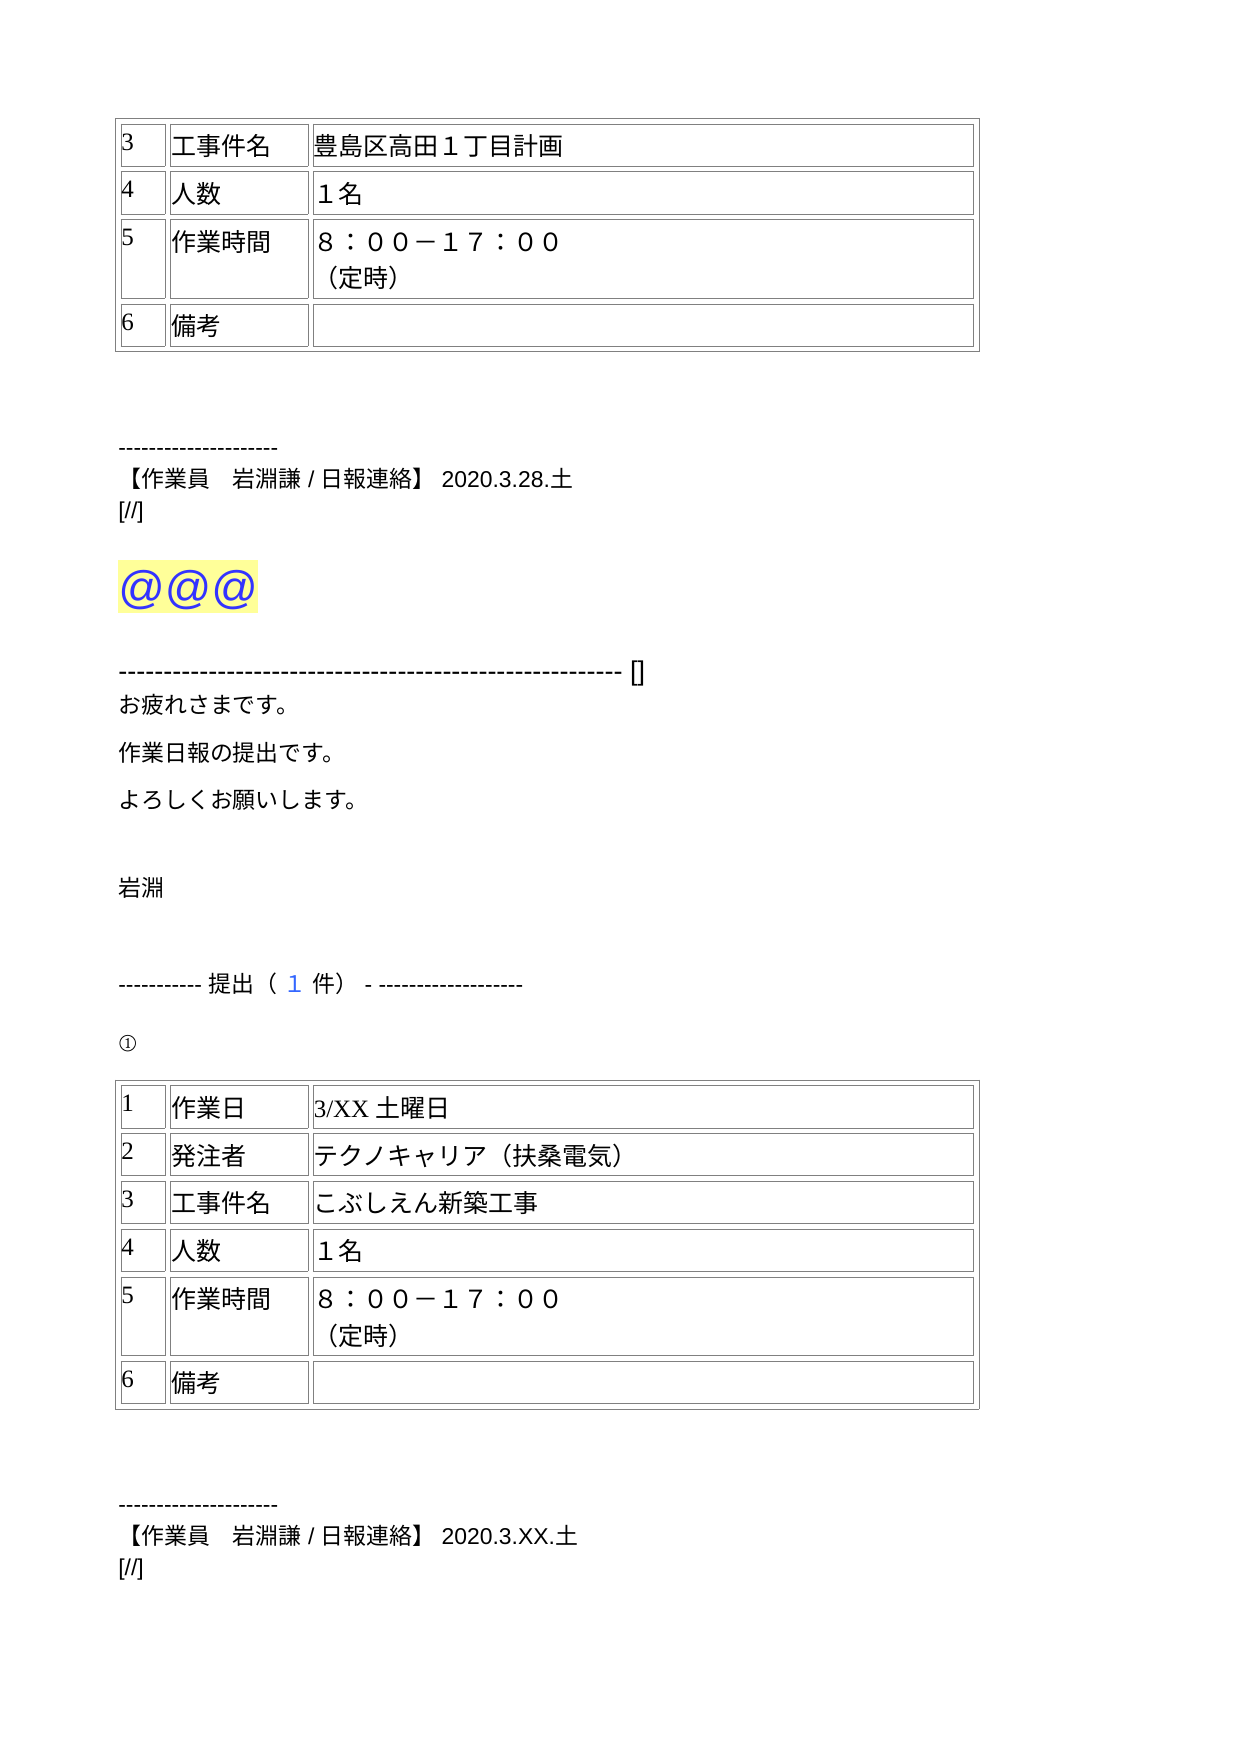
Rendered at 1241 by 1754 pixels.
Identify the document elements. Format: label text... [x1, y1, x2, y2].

table_cell 4 [118, 166, 168, 214]
text よろしくお願いします。 [118, 787, 1122, 813]
table_cell 作業時間 [168, 1271, 310, 1355]
table_header 3/XX 土曜日 [310, 1081, 976, 1127]
table_cell 3 [118, 119, 168, 166]
text お疲れさまです。 [118, 692, 1122, 719]
table_cell [314, 305, 973, 346]
table_cell ８：００－１７：００ （定時） [310, 214, 976, 298]
table_cell 備考 [168, 1355, 310, 1403]
text -------------------------------------------------------- [] [118, 655, 1122, 686]
table_cell ８：００－１７：００ （定時） [310, 1271, 976, 1355]
text @@@ [118, 560, 1122, 613]
text [//] [118, 1554, 1122, 1581]
table_cell [310, 298, 976, 346]
text [//] [118, 497, 1122, 523]
table_cell 豊島区高田１丁目計画 [310, 119, 976, 166]
table_cell 6 [118, 298, 168, 346]
text 【作業員 岩淵謙 / 日報連絡】 2020.3.XX.土 [118, 1523, 1122, 1549]
table_cell こぶしえん新築工事 [310, 1175, 976, 1223]
text --------------------- [118, 434, 1122, 460]
table_cell 発注者 [168, 1128, 310, 1175]
table_cell 2 [118, 1128, 168, 1175]
table_header 1 [118, 1081, 168, 1127]
table_cell 3 [118, 1175, 168, 1223]
text ① [118, 1028, 1122, 1057]
table_cell テクノキャリア（扶桑電気） [310, 1128, 976, 1175]
table_cell 6 [118, 1355, 168, 1403]
table_cell 5 [118, 214, 168, 298]
table_cell 人数 [168, 1223, 310, 1271]
text 作業日報の提出です。 [118, 739, 1122, 766]
table_header 作業日 [168, 1081, 310, 1127]
table_cell 工事件名 [168, 1175, 310, 1223]
table_cell 作業時間 [168, 214, 310, 298]
text 岩淵 [118, 875, 1122, 901]
table_cell [314, 1362, 973, 1403]
table_cell 工事件名 [168, 119, 310, 166]
text --------------------- [118, 1491, 1122, 1518]
table_cell 備考 [168, 298, 310, 346]
text ----------- 提出（ １ 件） - ------------------- [118, 963, 1122, 999]
table_cell [310, 1355, 976, 1403]
text 【作業員 岩淵謙 / 日報連絡】 2020.3.28.土 [118, 466, 1122, 492]
table_cell 4 [118, 1223, 168, 1271]
table_cell １名 [310, 1223, 976, 1271]
table_cell １名 [310, 166, 976, 214]
table_cell 5 [118, 1271, 168, 1355]
table_cell 人数 [168, 166, 310, 214]
